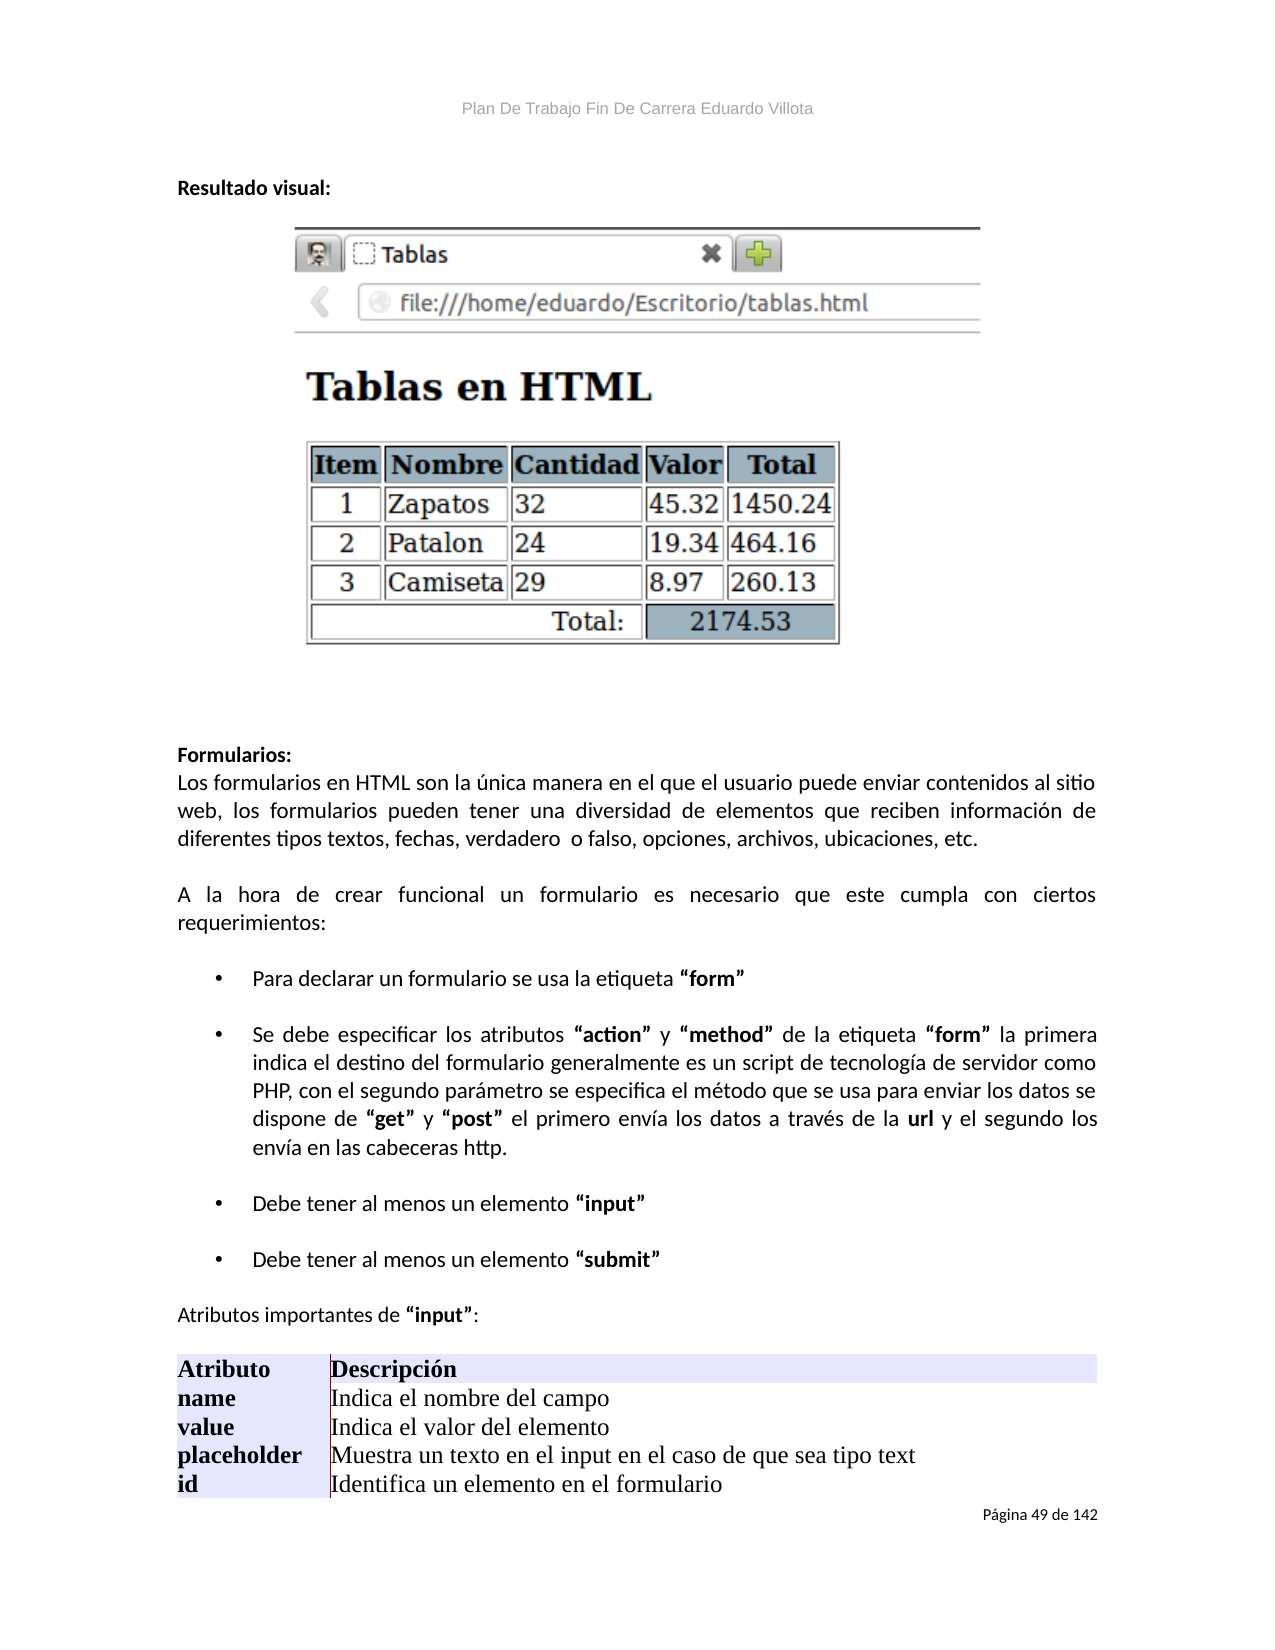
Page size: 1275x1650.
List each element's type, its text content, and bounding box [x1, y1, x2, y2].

list Se debe especificar los atributos “action” y “method” de la etiqueta “form” la primera indica el destino del formulario generalmente es un script de tecnología de servidor como PHP, con el segundo parámetro se especifica el método que se usa para enviar los datos se dispone de “get” y “post” el primero envía los datos a través de la url y el segundo los envía en las cabeceras http. [215, 1021, 1098, 1161]
picture [294, 227, 981, 687]
text Resultado visual: [177, 174, 1098, 201]
table_cell Identifica un elemento en el formulario [331, 1469, 1097, 1498]
list Debe tener al menos un elemento “input” [215, 1189, 1098, 1217]
table_cell placeholder [177, 1440, 330, 1469]
table_header Atributo [177, 1354, 330, 1383]
table_cell Indica el nombre del campo [331, 1383, 1097, 1412]
table_cell Muestra un texto en el input en el caso de que sea tipo text [331, 1440, 1097, 1469]
text Atributos importantes de “input”: [177, 1301, 1098, 1327]
table_header Descripción [331, 1354, 1097, 1383]
text A la hora de crear funcional un formulario es necesario que este cumpla con ciertos requerimientos: [177, 880, 1098, 936]
list Debe tener al menos un elemento “submit” [215, 1245, 1098, 1273]
text Formularios: [177, 742, 1098, 768]
table_cell value [177, 1412, 330, 1440]
list Para declarar un formulario se usa la etiqueta “form” [215, 964, 1098, 992]
table_cell Indica el valor del elemento [331, 1412, 1097, 1440]
table_cell name [177, 1383, 330, 1412]
table_cell id [177, 1469, 330, 1498]
text Los formularios en HTML son la única manera en el que el usuario puede enviar contenidos al sitio web, los formularios pueden tener una diversidad de elementos que reciben información de diferentes tipos textos, fechas, verdadero o falso, opciones, archivos, ubicaciones, etc. [177, 768, 1098, 852]
